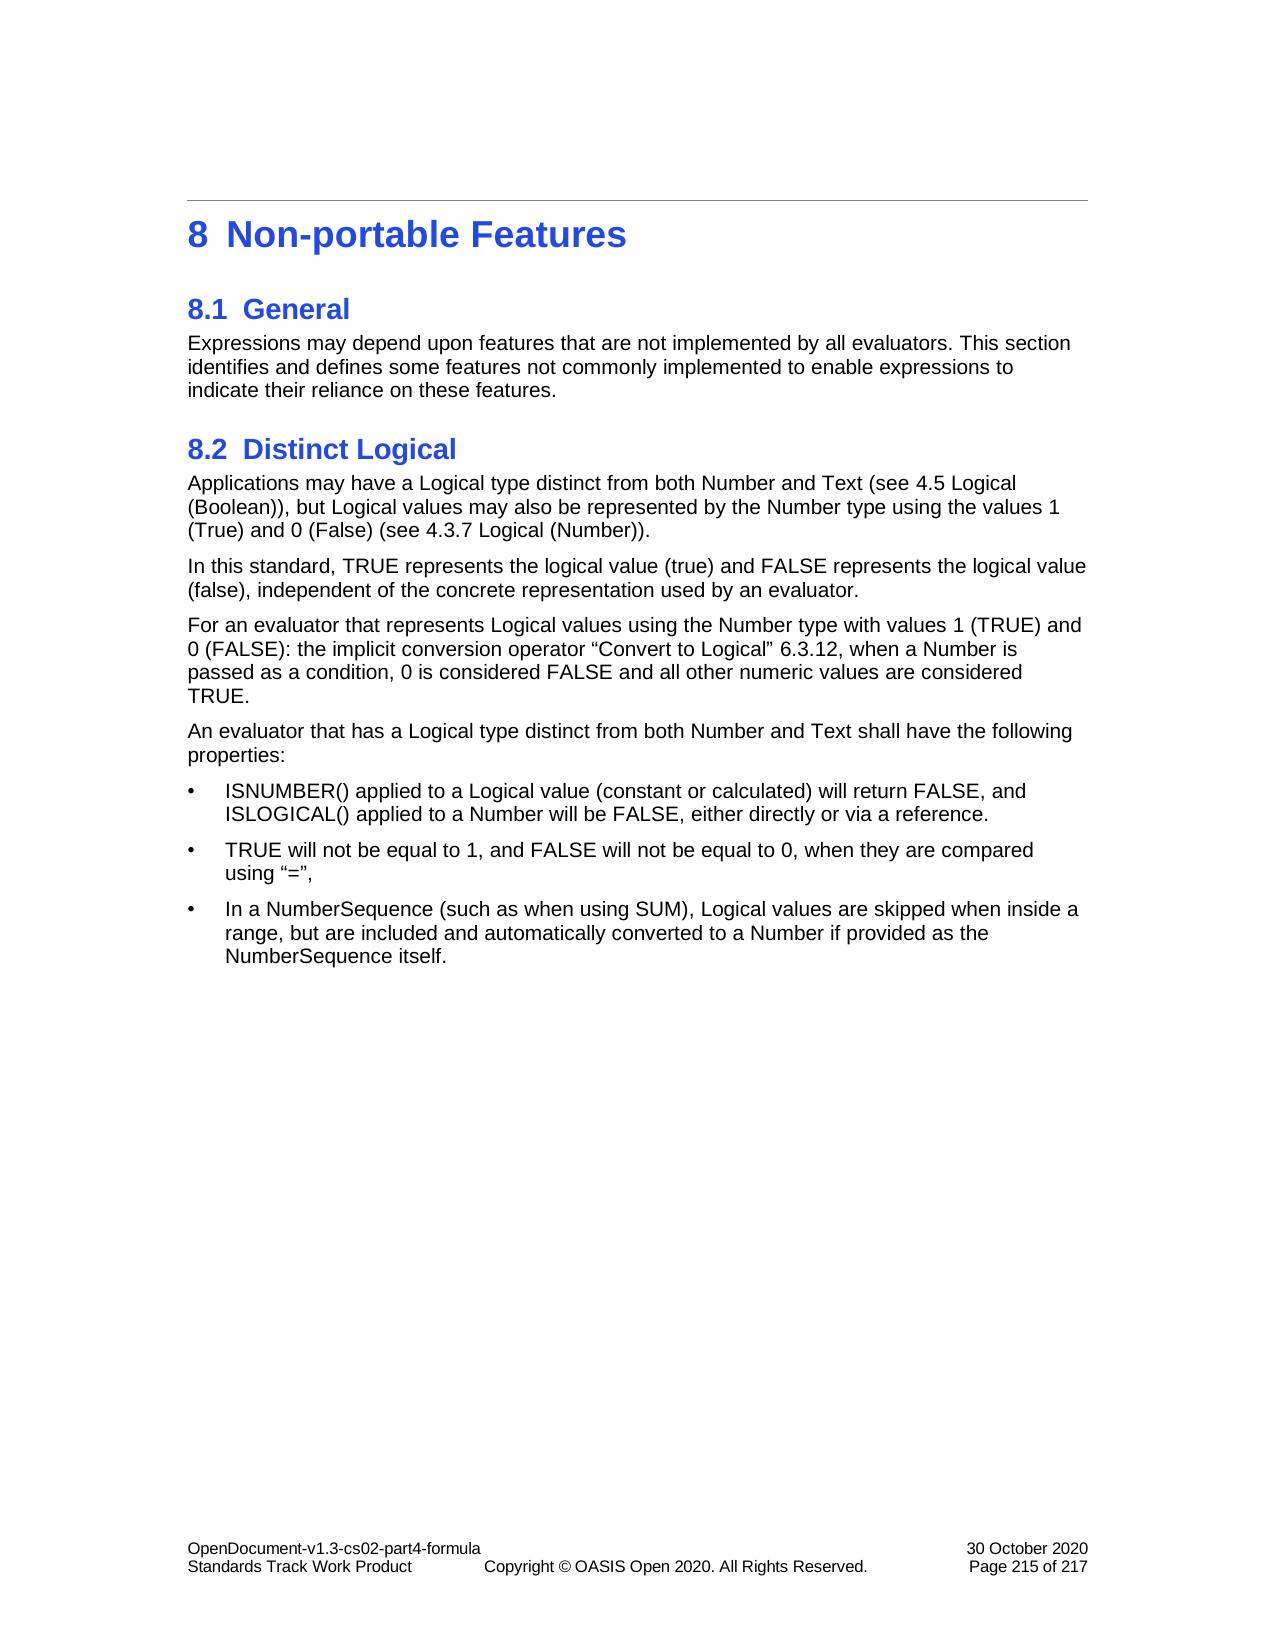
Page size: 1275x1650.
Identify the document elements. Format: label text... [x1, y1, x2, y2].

text For an evaluator that represents Logical values using the Number type with values 1 (TRUE) and 0 (FALSE): the implicit conversion operator “Convert to Logical” 6.3.12, when a Number is passed as a condition, 0 is considered FALSE and all other numeric values are considered TRUE. [187, 614, 1088, 708]
text Applications may have a Logical type distinct from both Number and Text (see 4.5 Logical (Boolean)), but Logical values may also be represented by the Number type using the values 1 (True) and 0 (False) (see 4.3.7 Logical (Number)). [187, 472, 1088, 542]
list In a NumberSequence (such as when using SUM), Logical values are skipped when inside a range, but are included and automatically converted to a Number if provided as the NumberSequence itself. [187, 897, 1088, 968]
text An evaluator that has a Logical type distinct from both Number and Text shall have the following properties: [187, 720, 1088, 767]
subtitle General [187, 293, 1088, 326]
text In this standard, TRUE represents the logical value (true) and FALSE represents the logical value (false), independent of the concrete representation used by an evaluator. [187, 554, 1088, 602]
subtitle Distinct Logical [187, 433, 1088, 466]
list ISNUMBER() applied to a Logical value (constant or calculated) will return FALSE, and ISLOGICAL() applied to a Number will be FALSE, either directly or via a reference. [187, 779, 1088, 826]
text Expressions may depend upon features that are not implemented by all evaluators. This section identifies and defines some features not commonly implemented to enable expressions to indicate their reliance on these features. [187, 332, 1088, 402]
list TRUE will not be equal to 1, and FALSE will not be equal to 0, when they are compared using “=”, [187, 838, 1088, 885]
subtitle Non-portable Features [187, 201, 1088, 256]
